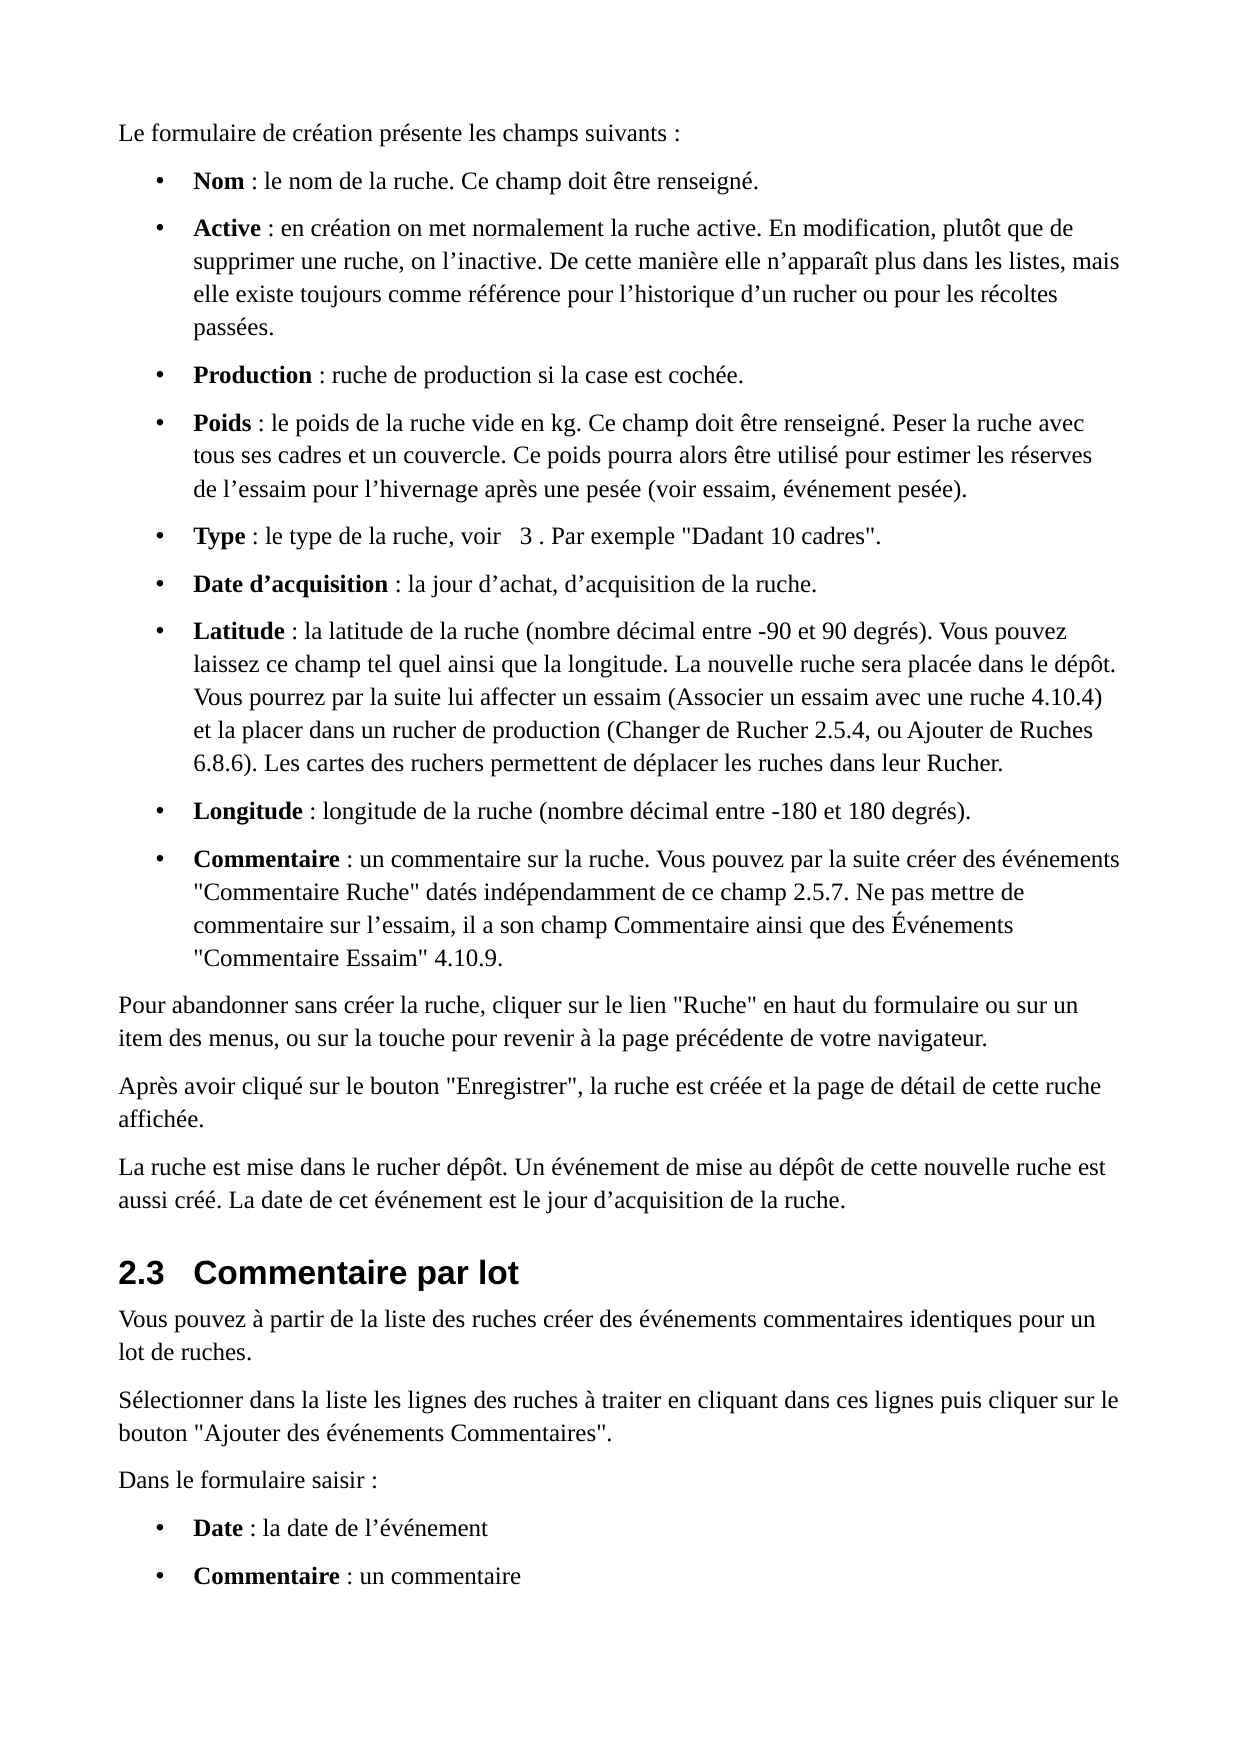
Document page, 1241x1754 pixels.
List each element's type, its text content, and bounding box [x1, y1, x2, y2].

list Longitude : longitude de la ruche (nombre décimal entre -180 et 180 degrés). [156, 796, 1122, 825]
subtitle Commentaire par lot [118, 1253, 1122, 1292]
list Latitude : la latitude de la ruche (nombre décimal entre -90 et 90 degrés). Vous pouvez laissez ce champ tel quel ainsi que la longitude. La nouvelle ruche sera placée dans le dépôt. Vous pourrez par la suite lui affecter un essaim (Associer un essaim avec une ruche 4.10.4) et la placer dans un rucher de production (Changer de Rucher 2.5.4, ou Ajouter de Ruches 6.8.6). Les cartes des ruchers permettent de déplacer les ruches dans leur Rucher. [156, 616, 1122, 777]
text Dans le formulaire saisir : [118, 1466, 1122, 1494]
list Commentaire : un commentaire [156, 1561, 1122, 1589]
list Date d’acquisition : la jour d’achat, d’acquisition de la ruche. [156, 569, 1122, 598]
list Date : la date de l’événement [156, 1513, 1122, 1542]
list Commentaire : un commentaire sur la ruche. Vous pouvez par la suite créer des événements "Commentaire Ruche" datés indépendamment de ce champ 2.5.7. Ne pas mettre de commentaire sur l’essaim, il a son champ Commentaire ainsi que des Événements "Commentaire Essaim" 4.10.9. [156, 844, 1122, 972]
list Nom : le nom de la ruche. Ce champ doit être renseigné. [156, 166, 1122, 194]
text Après avoir cliqué sur le bouton "Enregistrer", la ruche est créée et la page de détail de cette ruche affichée. [118, 1071, 1122, 1133]
text Sélectionner dans la liste les lignes des ruches à traiter en cliquant dans ces lignes puis cliquer sur le bouton "Ajouter des événements Commentaires". [118, 1385, 1122, 1447]
text Vous pouvez à partir de la liste des ruches créer des événements commentaires identiques pour un lot de ruches. [118, 1304, 1122, 1366]
text La ruche est mise dans le rucher dépôt. Un événement de mise au dépôt de cette nouvelle ruche est aussi créé. La date de cet événement est le jour d’acquisition de la ruche. [118, 1152, 1122, 1213]
list Type : le type de la ruche, voir 3 . Par exemple "Dadant 10 cadres". [156, 521, 1122, 550]
list Poids : le poids de la ruche vide en kg. Ce champ doit être renseigné. Peser la ruche avec tous ses cadres et un couvercle. Ce poids pourra alors être utilisé pour estimer les réserves de l’essaim pour l’hivernage après une pesée (voir essaim, événement pesée). [156, 408, 1122, 502]
list Production : ruche de production si la case est cochée. [156, 360, 1122, 389]
list Active : en création on met normalement la ruche active. En modification, plutôt que de supprimer une ruche, on l’inactive. De cette manière elle n’apparaît plus dans les listes, mais elle existe toujours comme référence pour l’historique d’un rucher ou pour les récoltes passées. [156, 213, 1122, 341]
text Pour abandonner sans créer la ruche, cliquer sur le lien "Ruche" en haut du formulaire ou sur un item des menus, ou sur la touche pour revenir à la page précédente de votre navigateur. [118, 990, 1122, 1052]
text Le formulaire de création présente les champs suivants : [118, 118, 1122, 147]
